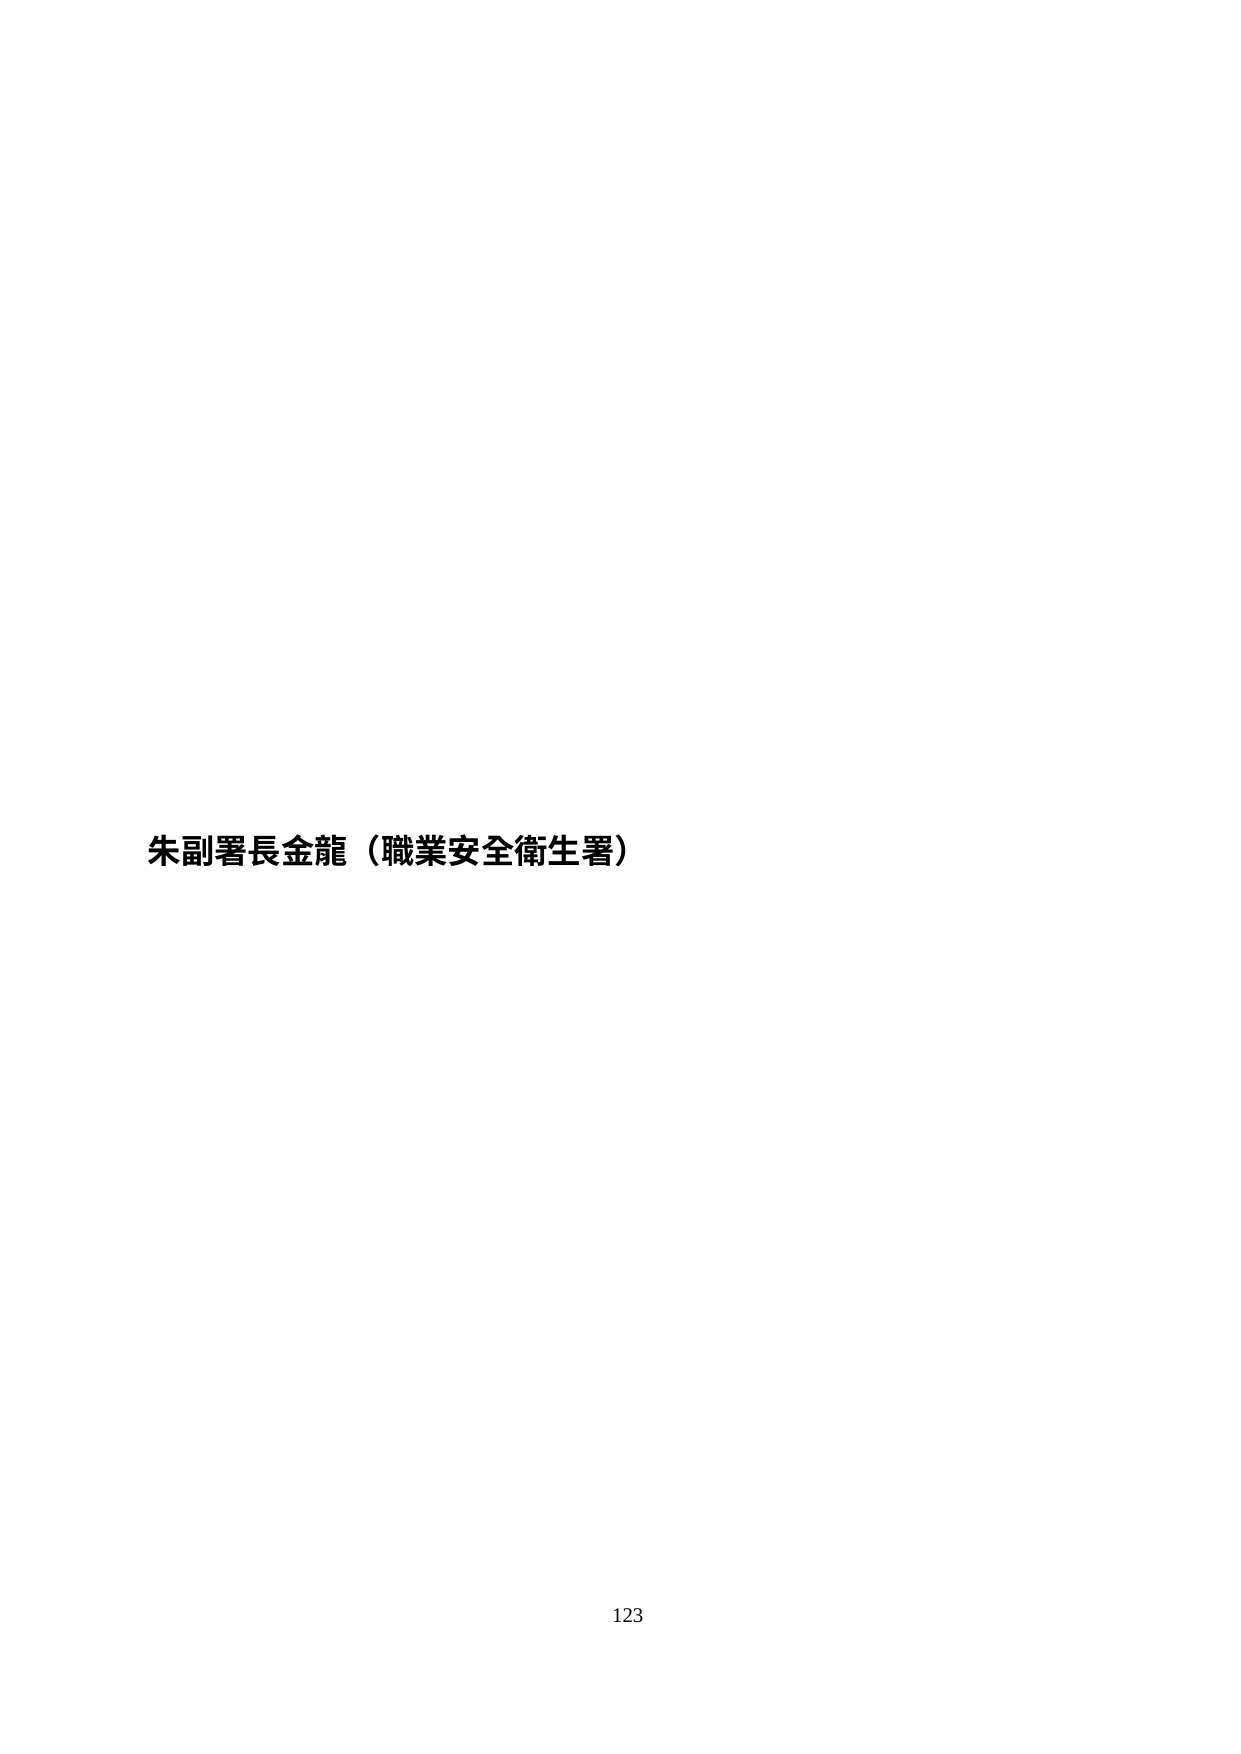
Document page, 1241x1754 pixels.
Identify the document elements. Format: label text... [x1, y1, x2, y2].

text 朱副署長金龍（職業安全衛生署） [148, 807, 1107, 870]
